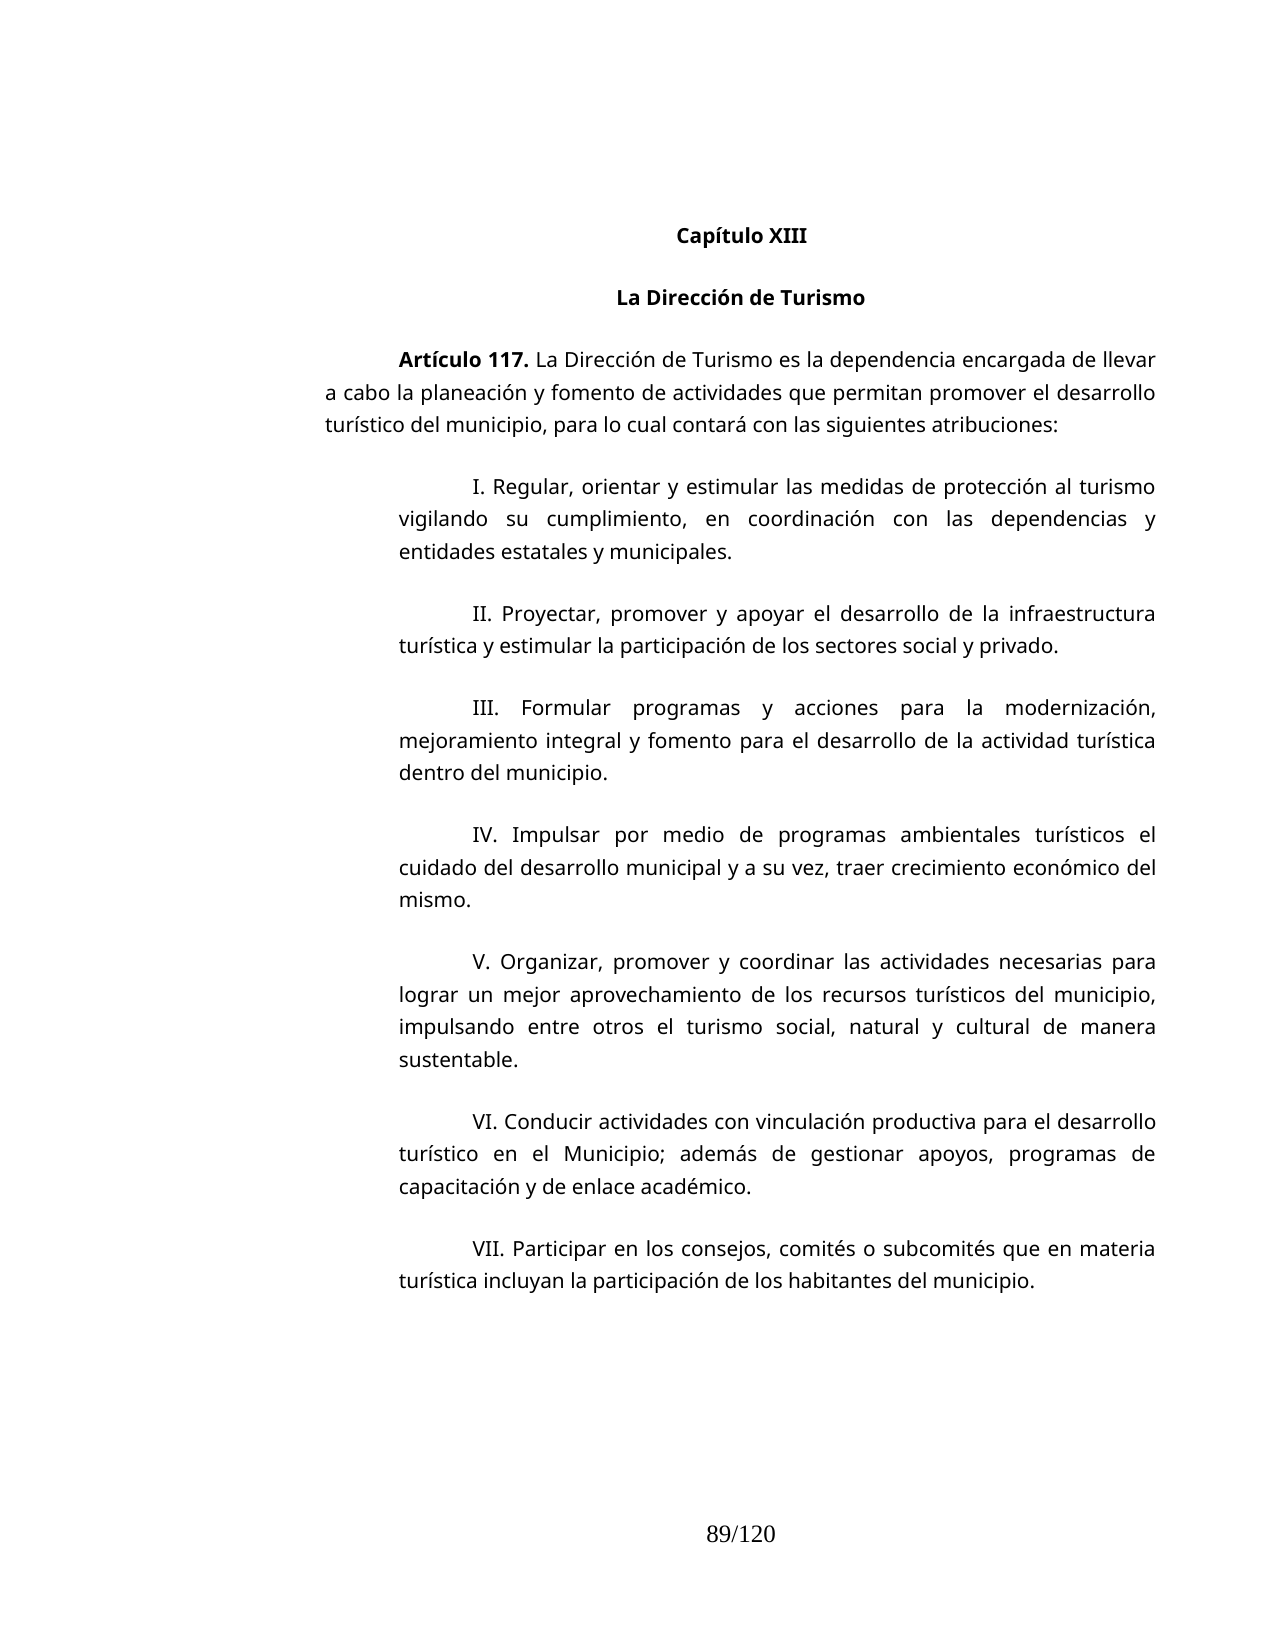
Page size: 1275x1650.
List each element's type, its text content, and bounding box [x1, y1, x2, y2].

text VI. Conducir actividades con vinculación productiva para el desarrollo turístico en el Municipio; además de gestionar apoyos, programas de capacitación y de enlace académico. [399, 1107, 1157, 1201]
text Capítulo XIII [400, 221, 1083, 250]
text VII. Participar en los consejos, comités o subcomités que en materia turística incluyan la participación de los habitantes del municipio. [399, 1234, 1157, 1295]
text La Dirección de Turismo [400, 283, 1082, 312]
text II. Proyectar, promover y apoyar el desarrollo de la infraestructura turística y estimular la participación de los sectores social y privado. [399, 599, 1157, 660]
text IV. Impulsar por medio de programas ambientales turísticos el cuidado del desarrollo municipal y a su vez, traer crecimiento económico del mismo. [399, 820, 1157, 914]
text III. Formular programas y acciones para la modernización, mejoramiento integral y fomento para el desarrollo de la actividad turística dentro del municipio. [399, 693, 1157, 787]
text I. Regular, orientar y estimular las medidas de protección al turismo vigilando su cumplimiento, en coordinación con las dependencias y entidades estatales y municipales. [399, 472, 1157, 566]
text V. Organizar, promover y coordinar las actividades necesarias para lograr un mejor aprovechamiento de los recursos turísticos del municipio, impulsando entre otros el turismo social, natural y cultural de manera sustentable. [399, 947, 1157, 1073]
text Artículo 117. La Dirección de Turismo es la dependencia encargada de llevar a cabo la planeación y fomento de actividades que permitan promover el desarrollo turístico del municipio, para lo cual contará con las siguientes atribuciones: [325, 345, 1157, 439]
